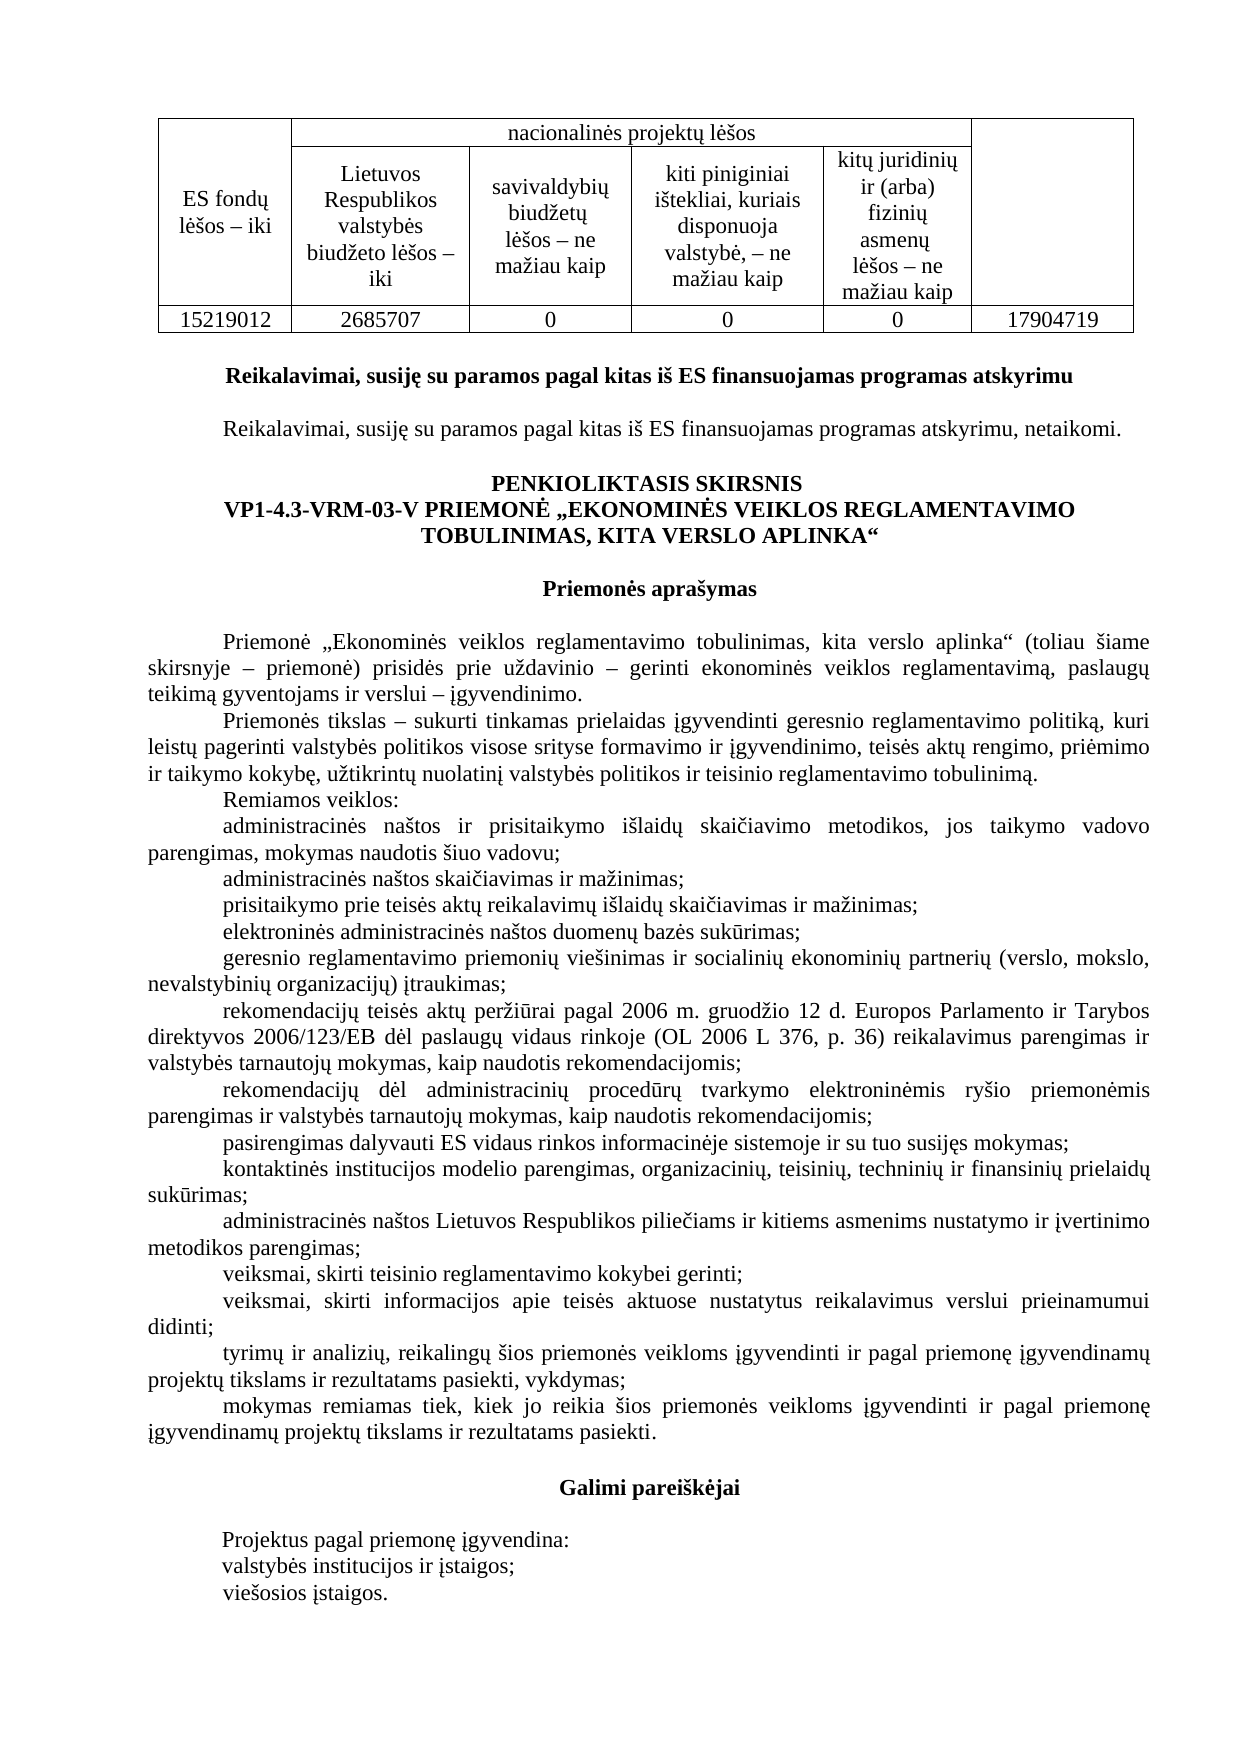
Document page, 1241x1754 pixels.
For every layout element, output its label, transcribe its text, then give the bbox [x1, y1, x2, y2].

text geresnio reglamentavimo priemonių viešinimas ir socialinių ekonominių partnerių (verslo, mokslo, nevalstybinių organizacijų) įtraukimas; [148, 944, 1152, 997]
text VP1-4.3-VRM-03-V PRIEMONĖ „EKONOMINĖS VEIKLOS REGLAMENTAVIMO TOBULINIMAS, KITA VERSLO APLINKA“ [148, 496, 1152, 549]
text valstybės institucijos ir įstaigos; [148, 1553, 1152, 1579]
text Galimi pareiškėjai [148, 1473, 1152, 1500]
text Priemonės aprašymas [148, 575, 1152, 601]
table_cell ES fondų lėšos – iki [159, 119, 291, 305]
text Priemonė „Ekonominės veiklos reglamentavimo tobulinimas, kita verslo aplinka“ (toliau šiame skirsnyje – priemonė) prisidės prie uždavinio – gerinti ekonominės veiklos reglamentavimą, paslaugų teikimą gyventojams ir verslui – įgyvendinimo. [148, 628, 1152, 707]
text Reikalavimai, susiję su paramos pagal kitas iš ES finansuojamas programas atskyrimu [148, 362, 1152, 388]
text rekomendacijų teisės aktų peržiūrai pagal 2006 m. gruodžio 12 d. Europos Parlamento ir Tarybos direktyvos 2006/123/EB dėl paslaugų vidaus rinkoje (OL 2006 L 376, p. 36) reikalavimus parengimas ir valstybės tarnautojų mokymas, kaip naudotis rekomendacijomis; [148, 997, 1152, 1076]
text administracinės naštos Lietuvos Respublikos piliečiams ir kitiems asmenims nustatymo ir įvertinimo metodikos parengimas; [148, 1208, 1152, 1260]
table_cell 17904719 [972, 306, 1133, 332]
text PENKIOLIKTASIS SKIRSNIS [148, 470, 1152, 496]
text tyrimų ir analizių, reikalingų šios priemonės veikloms įgyvendinti ir pagal priemonę įgyvendinamų projektų tikslams ir rezultatams pasiekti, vykdymas; [148, 1339, 1152, 1392]
text Reikalavimai, susiję su paramos pagal kitas iš ES finansuojamas programas atskyrimu, netaikomi. [148, 414, 1152, 441]
table_cell 0 [824, 306, 971, 332]
table_cell kitų juridinių ir (arba) fizinių asmenų lėšos – ne mažiau kaip [824, 147, 971, 305]
table_cell 0 [632, 306, 823, 332]
table_cell nacionalinės projektų lėšos [292, 119, 971, 146]
text administracinės naštos ir prisitaikymo išlaidų skaičiavimo metodikos, jos taikymo vadovo parengimas, mokymas naudotis šiuo vadovu; [148, 812, 1152, 865]
text viešosios įstaigos. [148, 1579, 1152, 1605]
table_cell 15219012 [159, 306, 291, 332]
table_cell Lietuvos Respublikos valstybės biudžeto lėšos – iki [292, 147, 469, 305]
text prisitaikymo prie teisės aktų reikalavimų išlaidų skaičiavimas ir mažinimas; [148, 891, 1152, 918]
text mokymas remiamas tiek, kiek jo reikia šios priemonės veikloms įgyvendinti ir pagal priemonę įgyvendinamų projektų tikslams ir rezultatams pasiekti. [148, 1392, 1152, 1445]
text Remiamos veiklos: [148, 786, 1152, 812]
text rekomendacijų dėl administracinių procedūrų tvarkymo elektroninėmis ryšio priemonėmis parengimas ir valstybės tarnautojų mokymas, kaip naudotis rekomendacijomis; [148, 1076, 1152, 1128]
text elektroninės administracinės naštos duomenų bazės sukūrimas; [148, 918, 1152, 944]
text pasirengimas dalyvauti ES vidaus rinkos informacinėje sistemoje ir su tuo susijęs mokymas; [148, 1128, 1152, 1155]
table_cell 0 [470, 306, 631, 332]
table_header [972, 119, 1133, 305]
text Priemonės tikslas – sukurti tinkamas prielaidas įgyvendinti geresnio reglamentavimo politiką, kuri leistų pagerinti valstybės politikos visose srityse formavimo ir įgyvendinimo, teisės aktų rengimo, priėmimo ir taikymo kokybę, užtikrintų nuolatinį valstybės politikos ir teisinio reglamentavimo tobulinimą. [148, 707, 1152, 786]
text Projektus pagal priemonę įgyvendina: [148, 1526, 1152, 1553]
table_cell 2685707 [292, 306, 469, 332]
table_cell kiti piniginiai ištekliai, kuriais disponuoja valstybė, – ne mažiau kaip [632, 147, 823, 305]
text veiksmai, skirti informacijos apie teisės aktuose nustatytus reikalavimus verslui prieinamumui didinti; [148, 1287, 1152, 1339]
table_cell savivaldybių biudžetų lėšos – ne mažiau kaip [470, 147, 631, 305]
text kontaktinės institucijos modelio parengimas, organizacinių, teisinių, techninių ir finansinių prielaidų sukūrimas; [148, 1155, 1152, 1208]
text administracinės naštos skaičiavimas ir mažinimas; [148, 865, 1152, 891]
text veiksmai, skirti teisinio reglamentavimo kokybei gerinti; [148, 1260, 1152, 1287]
